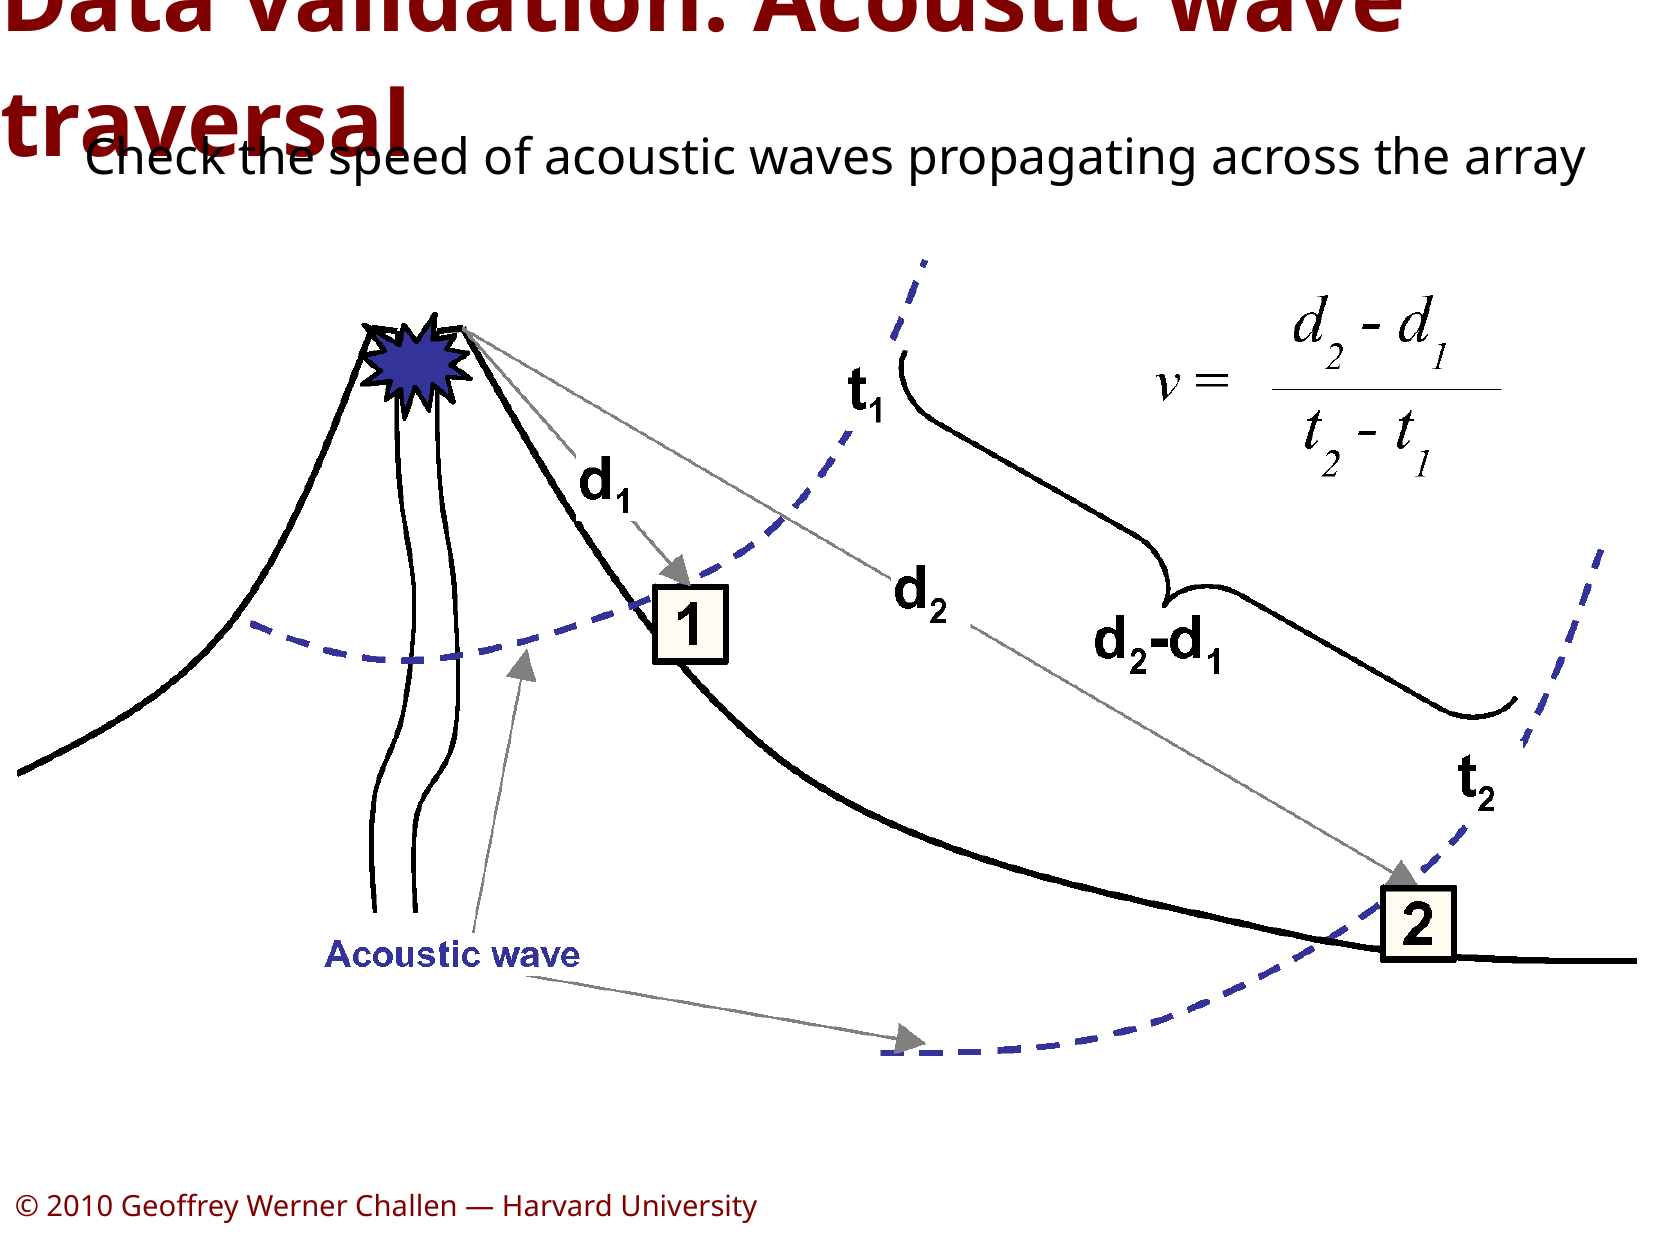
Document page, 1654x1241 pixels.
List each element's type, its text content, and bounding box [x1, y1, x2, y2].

picture [17, 215, 1637, 1108]
title Data validation: Acoustic wave traversal [0, 0, 1654, 167]
list Check the speed of acoustic waves propagating across the array [38, 121, 1616, 210]
